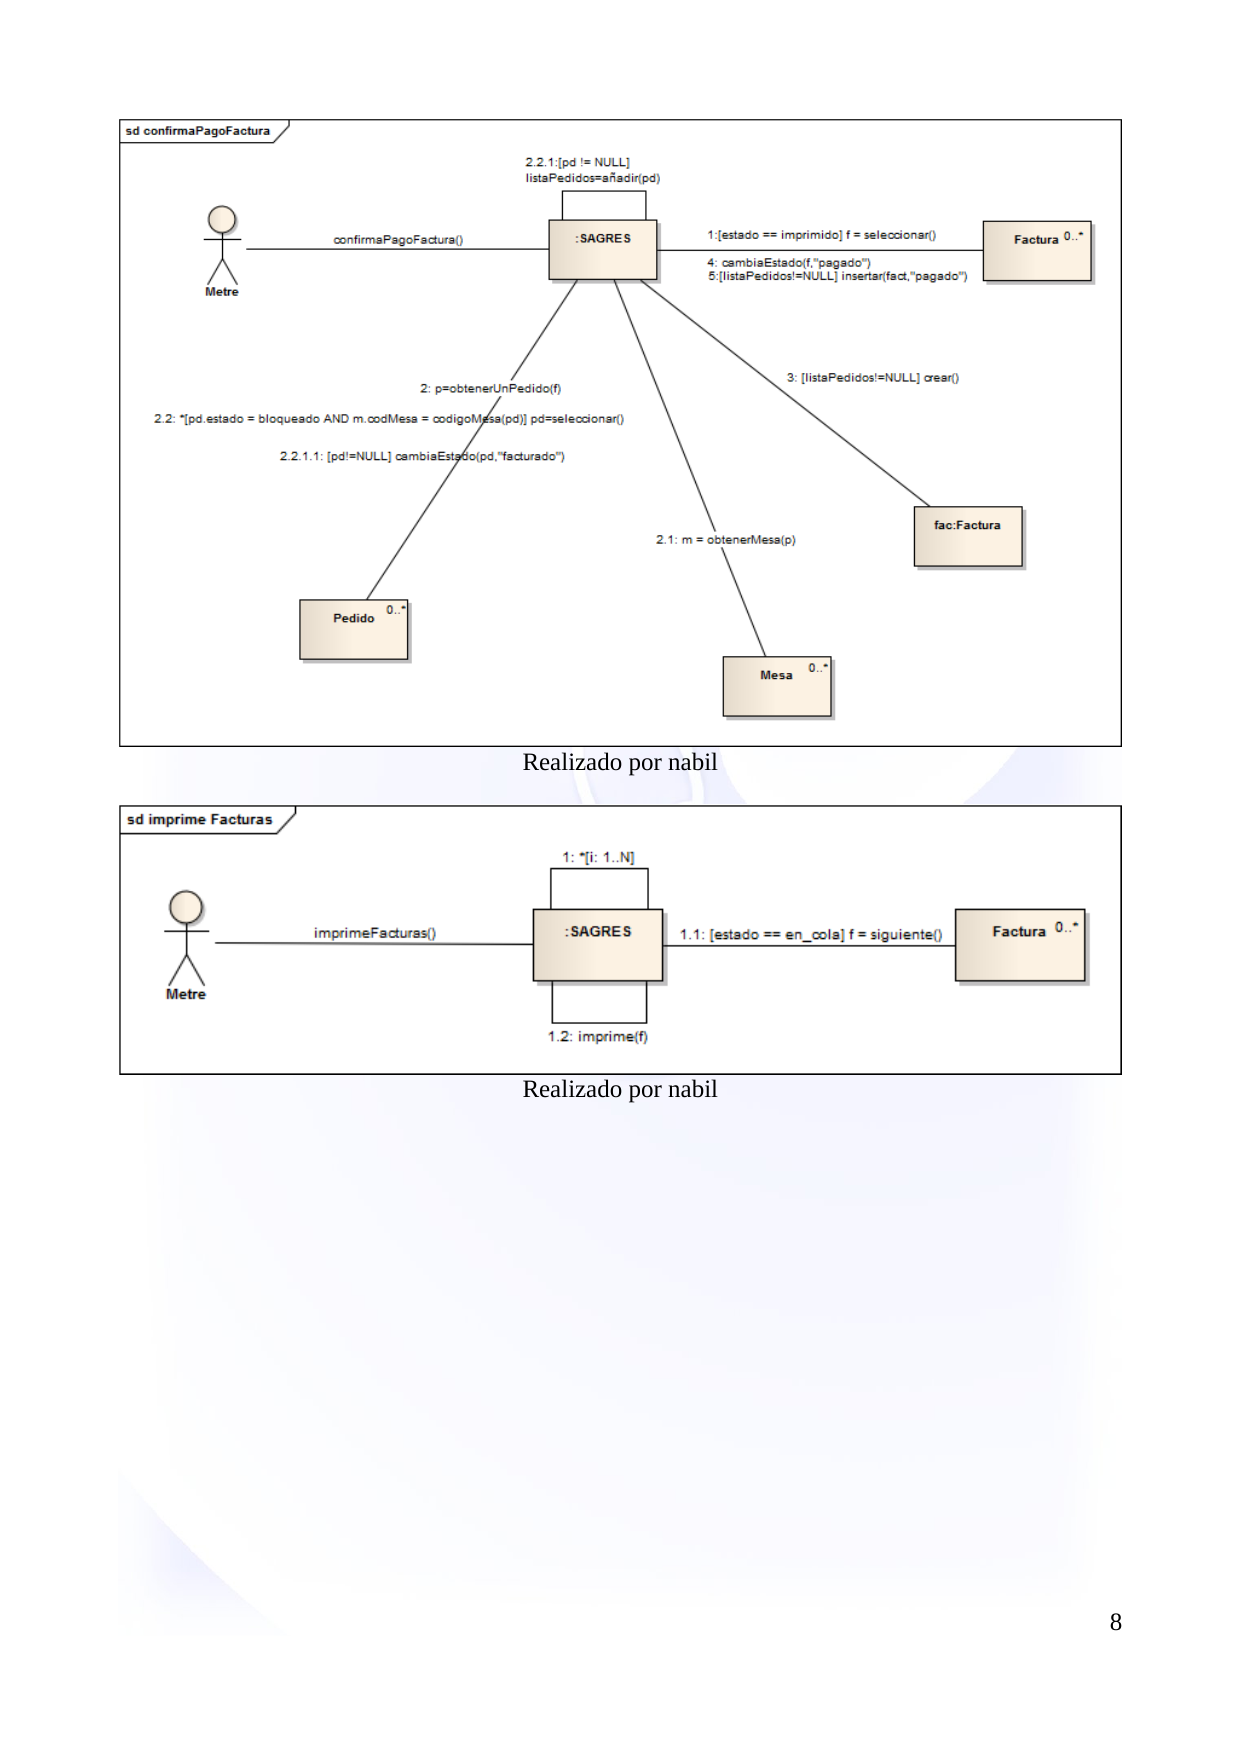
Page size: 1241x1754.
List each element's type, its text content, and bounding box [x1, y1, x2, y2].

picture [118, 1103, 1122, 1636]
picture [118, 776, 1122, 1075]
picture [118, 118, 1122, 747]
text Realizado por nabil [118, 1075, 1122, 1103]
text Realizado por nabil [118, 747, 1122, 776]
